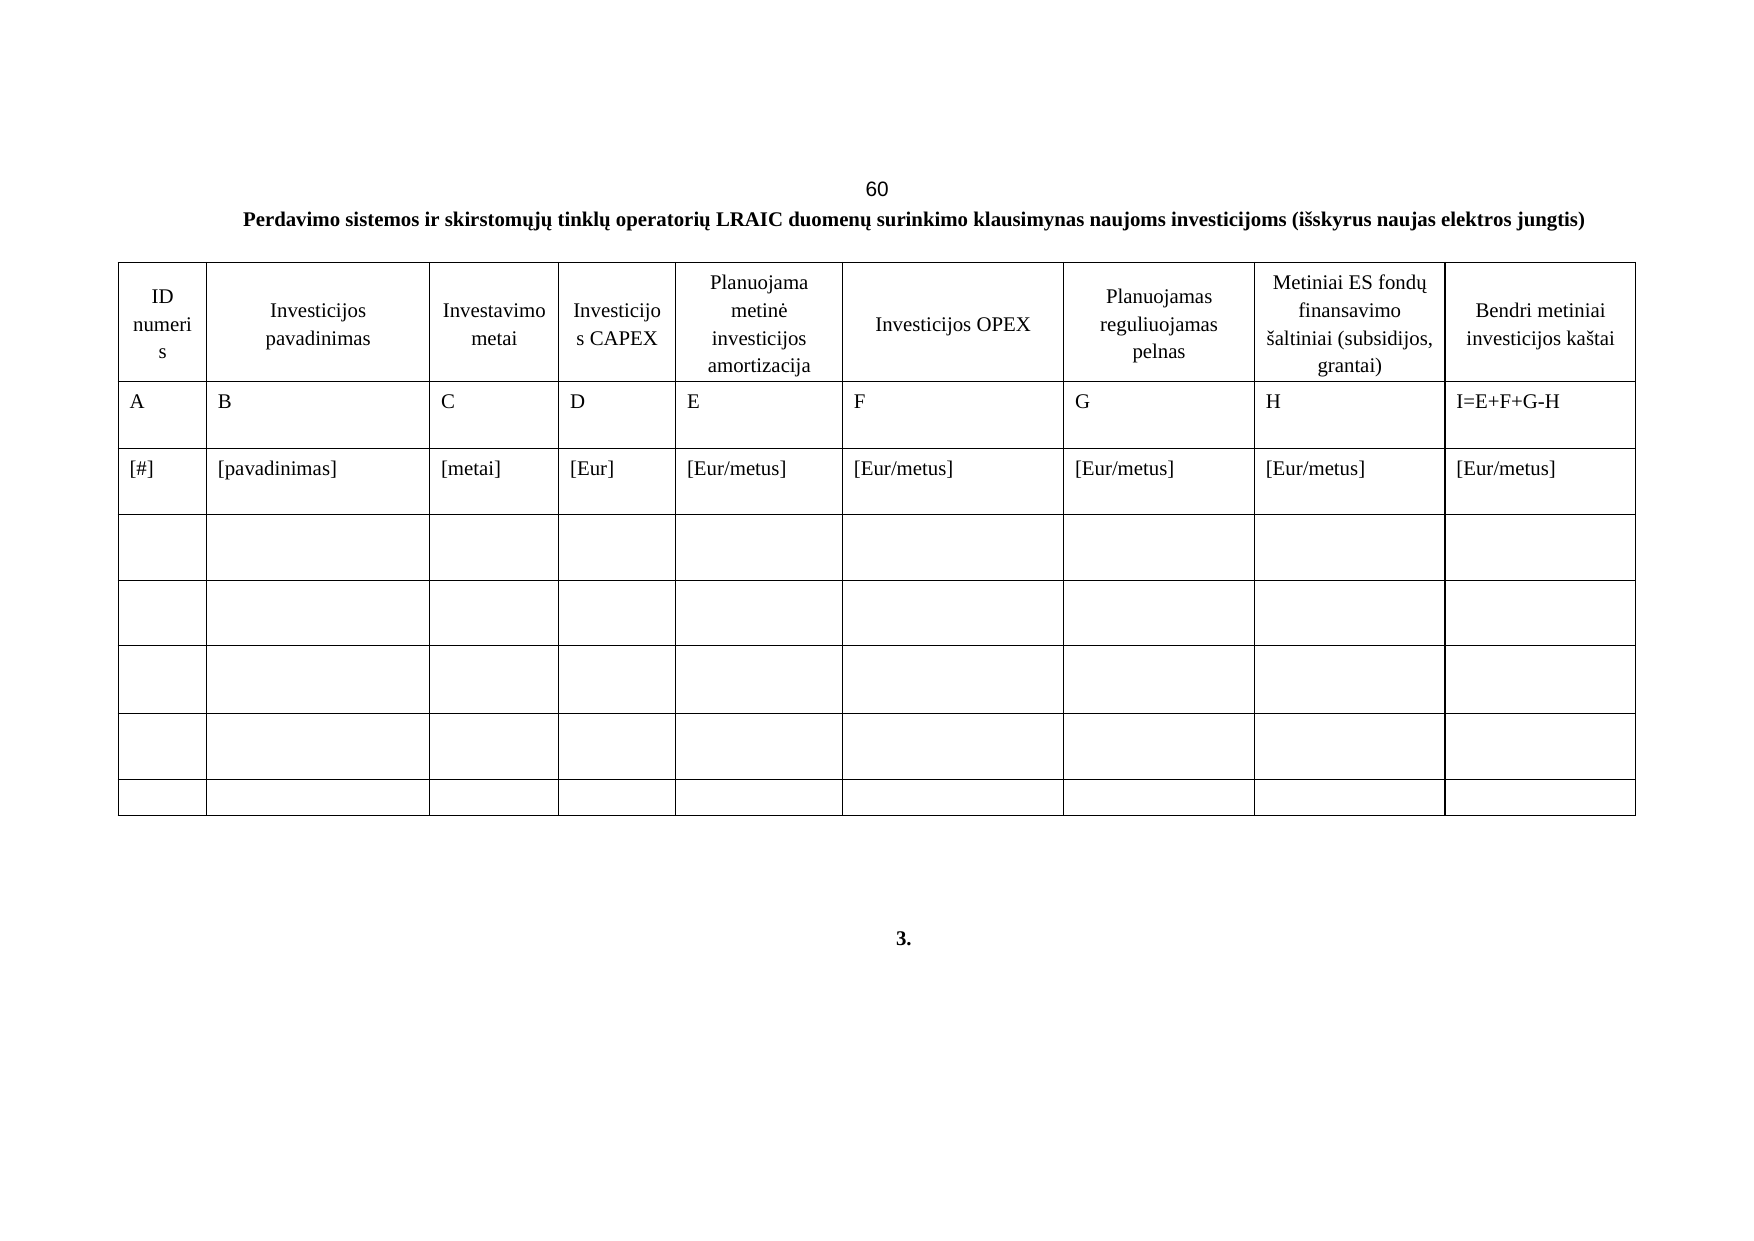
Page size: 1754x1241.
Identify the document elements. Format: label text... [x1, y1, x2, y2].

table_cell [1446, 581, 1635, 645]
table_header Investavimo metai [430, 263, 558, 381]
table_cell H [1255, 382, 1444, 448]
table_cell [843, 714, 1063, 778]
table_cell [119, 581, 206, 645]
table_cell [Eur/metus] [1255, 449, 1444, 514]
table_cell [1064, 581, 1254, 645]
table_cell [207, 646, 429, 713]
table_cell [1446, 646, 1635, 713]
table_header Bendri metiniai investicijos kaštai [1446, 263, 1635, 381]
table_header ID numeris [119, 263, 206, 381]
table_cell [1064, 515, 1254, 579]
table_cell [1446, 780, 1635, 814]
table_cell [843, 515, 1063, 579]
table_cell [430, 515, 558, 579]
table_cell E [676, 382, 842, 448]
table_cell [1446, 515, 1635, 579]
table_cell [559, 714, 675, 778]
table_header Investicijos CAPEX [559, 263, 675, 381]
table_cell [pavadinimas] [207, 449, 429, 514]
table_cell G [1064, 382, 1254, 448]
table_cell [1064, 646, 1254, 713]
table_header Investicijos pavadinimas [207, 263, 429, 381]
table_cell B [207, 382, 429, 448]
table_cell [1064, 714, 1254, 778]
text Perdavimo sistemos ir skirstomųjų tinklų operatorių LRAIC duomenų surinkimo klausimynas naujoms investicijoms (išskyrus naujas elektros jungtis) [193, 207, 1636, 231]
table_cell I=E+F+G-H [1446, 382, 1635, 448]
table_cell [430, 581, 558, 645]
table_cell [119, 646, 206, 713]
table_header Metiniai ES fondų finansavimo šaltiniai (subsidijos, grantai) [1255, 263, 1444, 381]
table_cell [430, 780, 558, 814]
table_cell [Eur] [559, 449, 675, 514]
table_cell A [119, 382, 206, 448]
table_cell [559, 646, 675, 713]
table_cell [Eur/metus] [1064, 449, 1254, 514]
table_cell [207, 714, 429, 778]
table_cell [119, 515, 206, 579]
table_cell [1255, 515, 1444, 579]
table_cell [metai] [430, 449, 558, 514]
table_cell [1255, 581, 1444, 645]
table_cell [843, 581, 1063, 645]
table_cell [843, 780, 1063, 814]
table_cell [Eur/metus] [676, 449, 842, 514]
table_cell [559, 581, 675, 645]
table_cell [#] [119, 449, 206, 514]
table_cell [559, 515, 675, 579]
table_cell [676, 581, 842, 645]
table_cell [676, 714, 842, 778]
table_cell [119, 780, 206, 814]
table_header Investicijos OPEX [843, 263, 1063, 381]
table_cell [676, 780, 842, 814]
table_cell [1255, 714, 1444, 778]
table_cell [843, 646, 1063, 713]
table_cell [676, 646, 842, 713]
table_cell C [430, 382, 558, 448]
table_cell [430, 714, 558, 778]
text 3. [193, 926, 1636, 950]
table_cell [207, 581, 429, 645]
table_cell [Eur/metus] [1446, 449, 1635, 514]
table_cell [119, 714, 206, 778]
table_cell [430, 646, 558, 713]
table_cell [Eur/metus] [843, 449, 1063, 514]
table_cell [207, 780, 429, 814]
table_cell [1064, 780, 1254, 814]
table_cell [676, 515, 842, 579]
table_cell [559, 780, 675, 814]
table_cell [1255, 780, 1444, 814]
table_header Planuojamas reguliuojamas pelnas [1064, 263, 1254, 381]
table_cell [207, 515, 429, 579]
table_cell F [843, 382, 1063, 448]
table_header Planuojama metinė investicijos amortizacija [676, 263, 842, 381]
table_cell [1446, 714, 1635, 778]
table_cell [1255, 646, 1444, 713]
table_cell D [559, 382, 675, 448]
